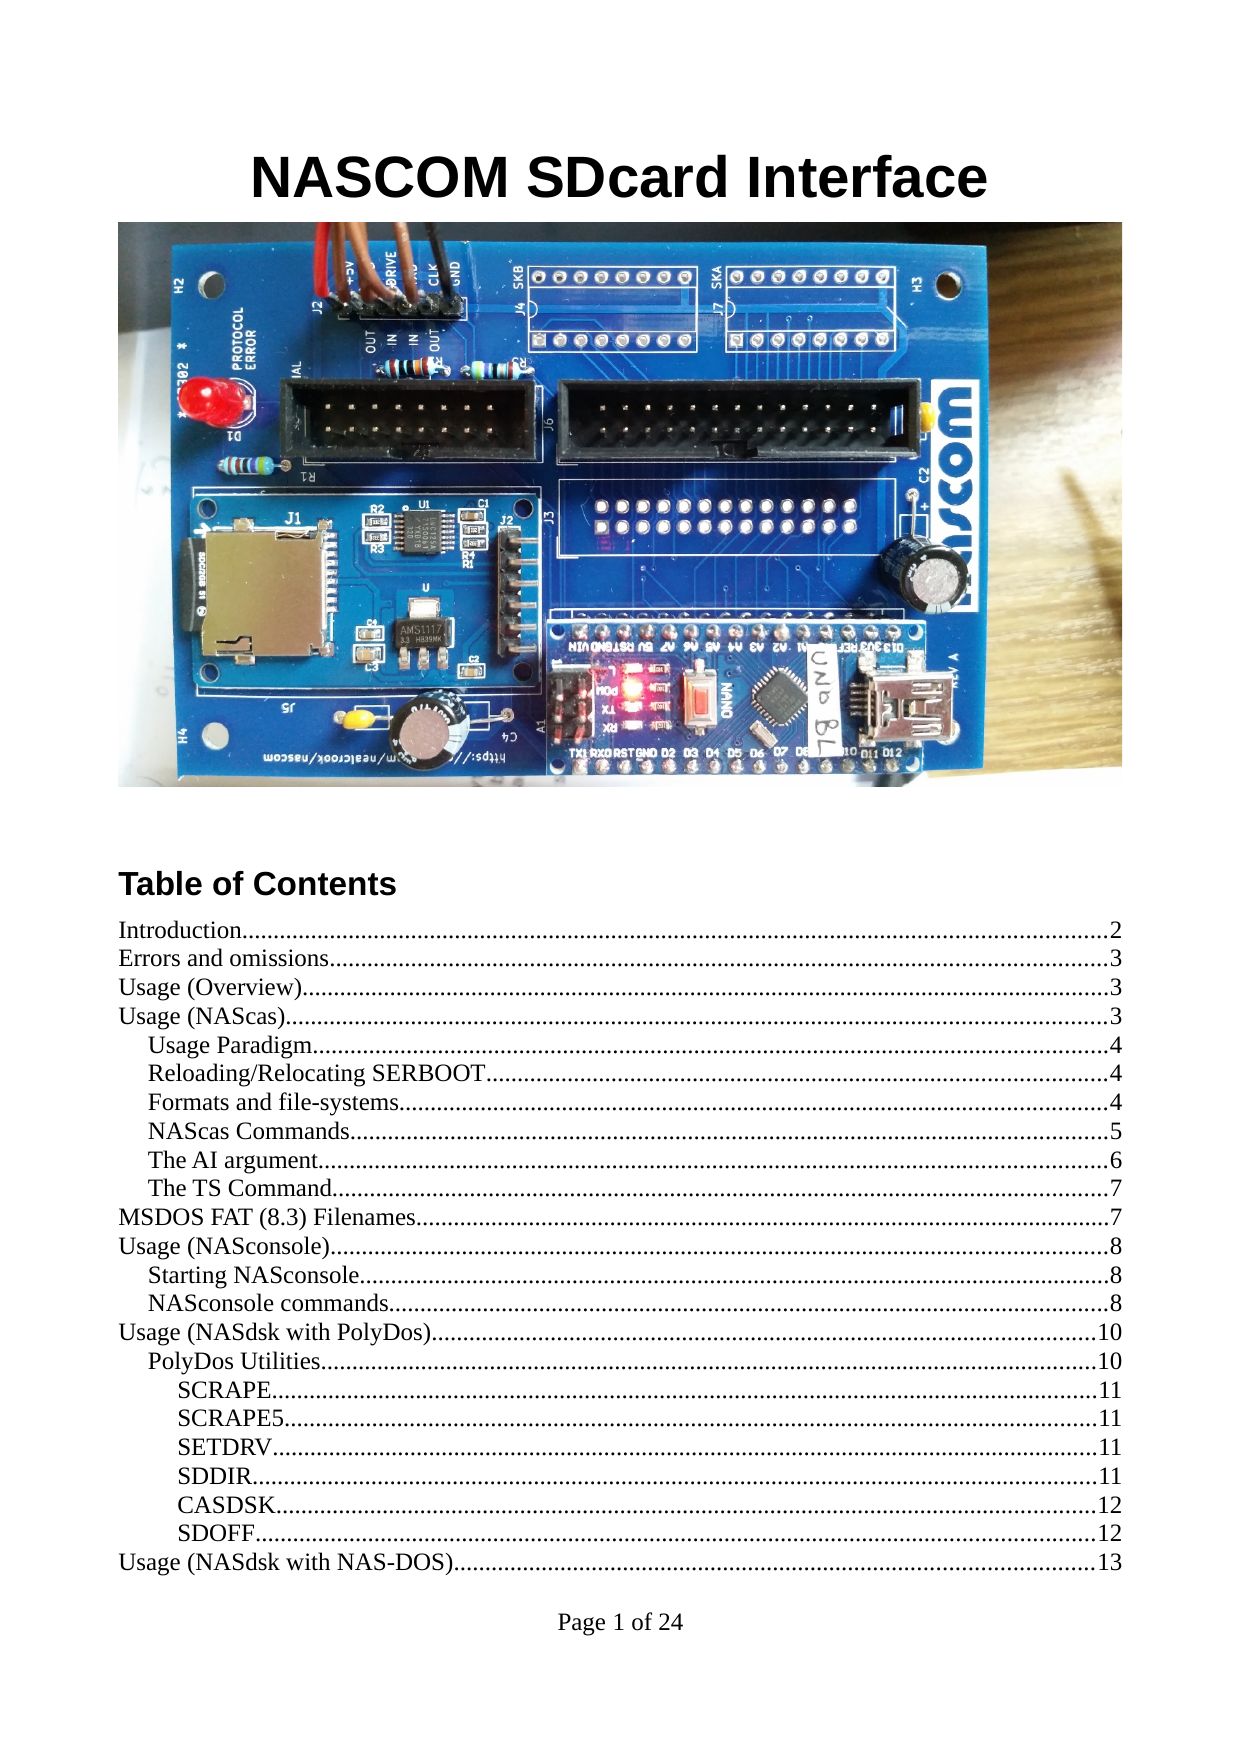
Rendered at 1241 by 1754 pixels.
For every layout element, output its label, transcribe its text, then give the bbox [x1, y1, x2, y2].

text Usage (Overview) 3 [118, 972, 1122, 1001]
text MSDOS FAT (8.3) Filenames 7 [118, 1202, 1122, 1231]
text Usage (NAScas) 3 [118, 1001, 1122, 1030]
text The TS Command 7 [148, 1173, 1122, 1202]
text CASDSK 12 [177, 1490, 1122, 1518]
text PolyDos Utilities 10 [148, 1346, 1122, 1375]
text Errors and omissions 3 [118, 943, 1122, 972]
text NASconsole commands 8 [148, 1288, 1122, 1317]
text SDOFF 12 [177, 1518, 1122, 1547]
text NAScas Commands 5 [148, 1116, 1122, 1145]
text Usage (NASconsole) 8 [118, 1231, 1122, 1260]
text SDDIR 11 [177, 1461, 1122, 1490]
text Starting NASconsole 8 [148, 1260, 1122, 1288]
text Usage Paradigm 4 [148, 1030, 1122, 1058]
text SCRAPE5 11 [177, 1403, 1122, 1432]
picture [118, 222, 1123, 787]
subtitle Table of Contents [118, 864, 1122, 902]
text Formats and file-systems 4 [148, 1087, 1122, 1116]
title NASCOM SDcard Interface [118, 143, 1122, 210]
text SETDRV 11 [177, 1432, 1122, 1461]
text Usage (NASdsk with NAS-DOS) 13 [118, 1547, 1122, 1576]
text Introduction 2 [118, 915, 1122, 943]
text The AI argument 6 [148, 1145, 1122, 1173]
text Reloading/Relocating SERBOOT 4 [148, 1058, 1122, 1087]
text Usage (NASdsk with PolyDos) 10 [118, 1317, 1122, 1346]
text SCRAPE 11 [177, 1375, 1122, 1403]
